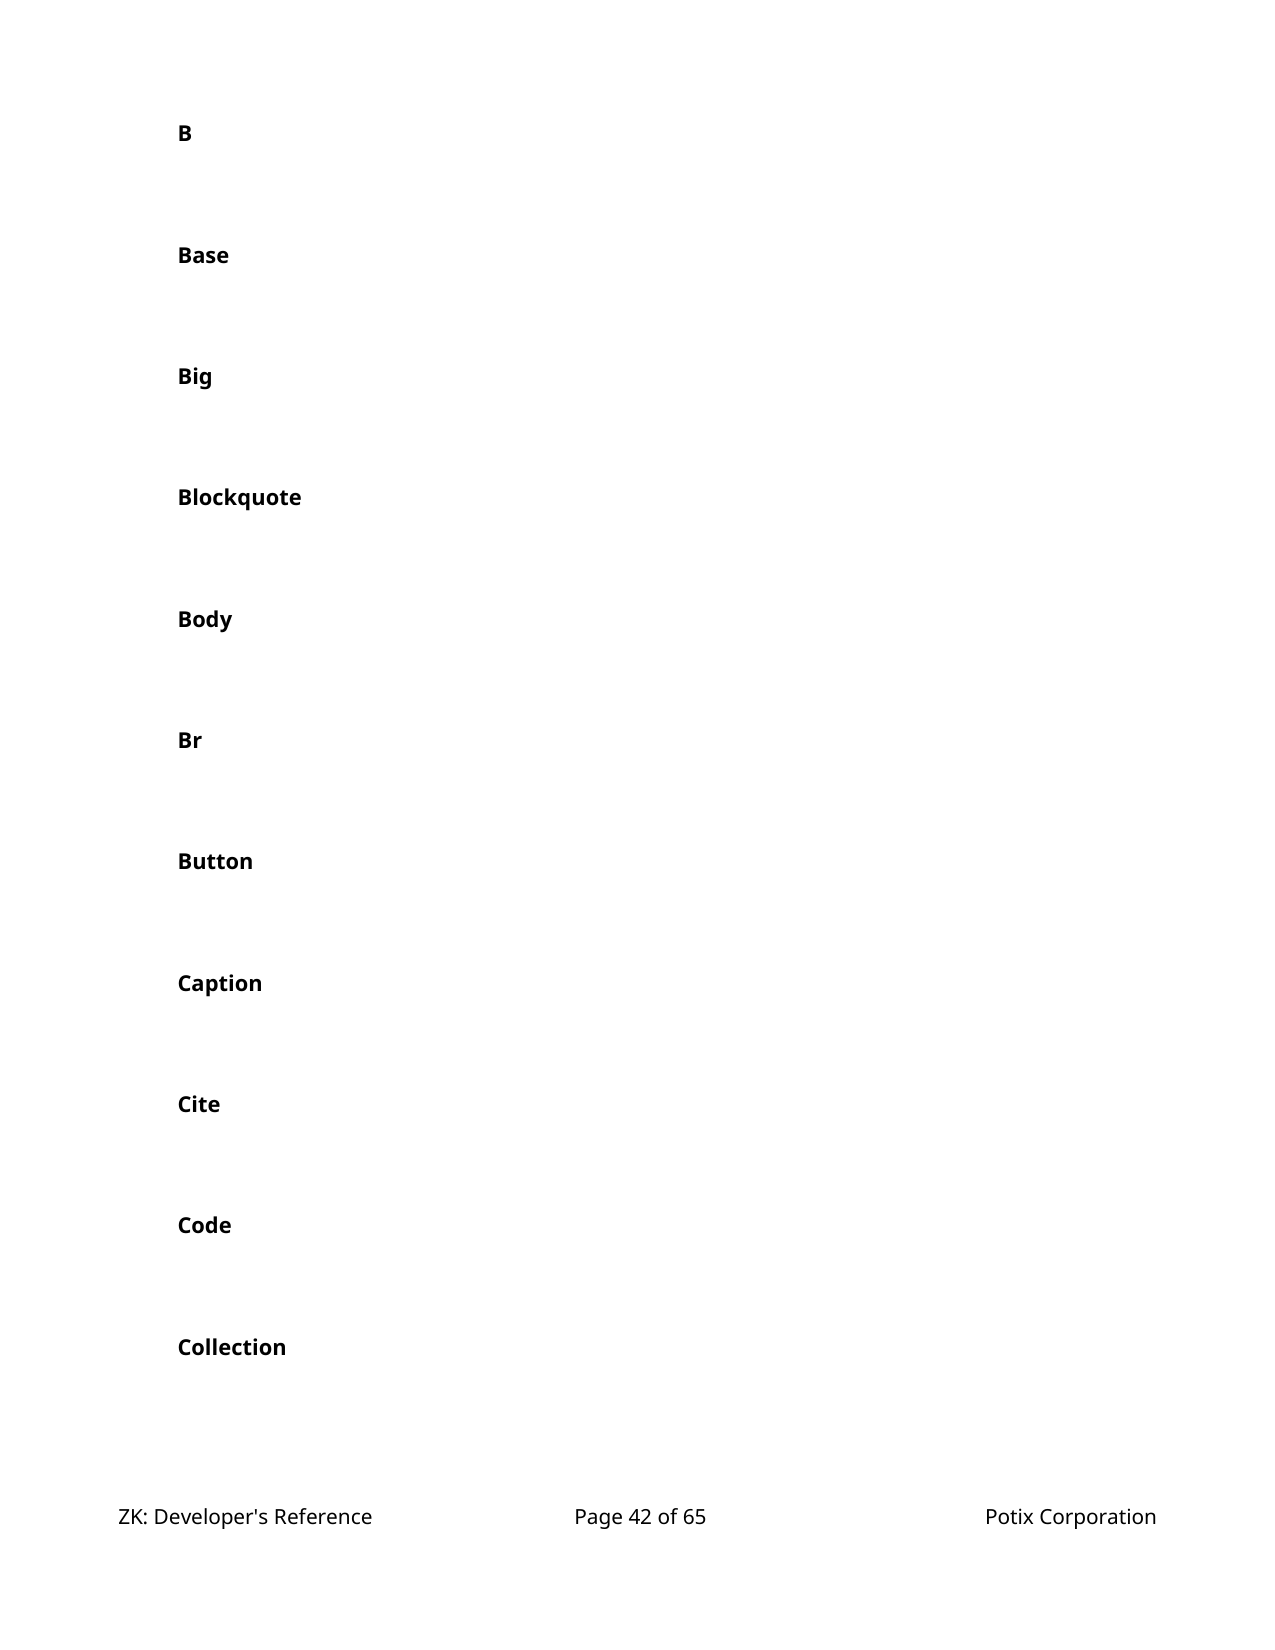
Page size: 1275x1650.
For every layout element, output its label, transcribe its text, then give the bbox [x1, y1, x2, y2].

subtitle B [177, 118, 1157, 148]
subtitle Blockquote [177, 482, 1157, 512]
subtitle Body [177, 603, 1157, 633]
subtitle Cite [177, 1089, 1157, 1119]
subtitle Caption [177, 968, 1157, 998]
subtitle Code [177, 1210, 1157, 1240]
subtitle Button [177, 846, 1157, 876]
subtitle Big [177, 361, 1157, 391]
subtitle Base [177, 239, 1157, 269]
subtitle Collection [177, 1332, 1157, 1362]
subtitle Br [177, 725, 1157, 755]
